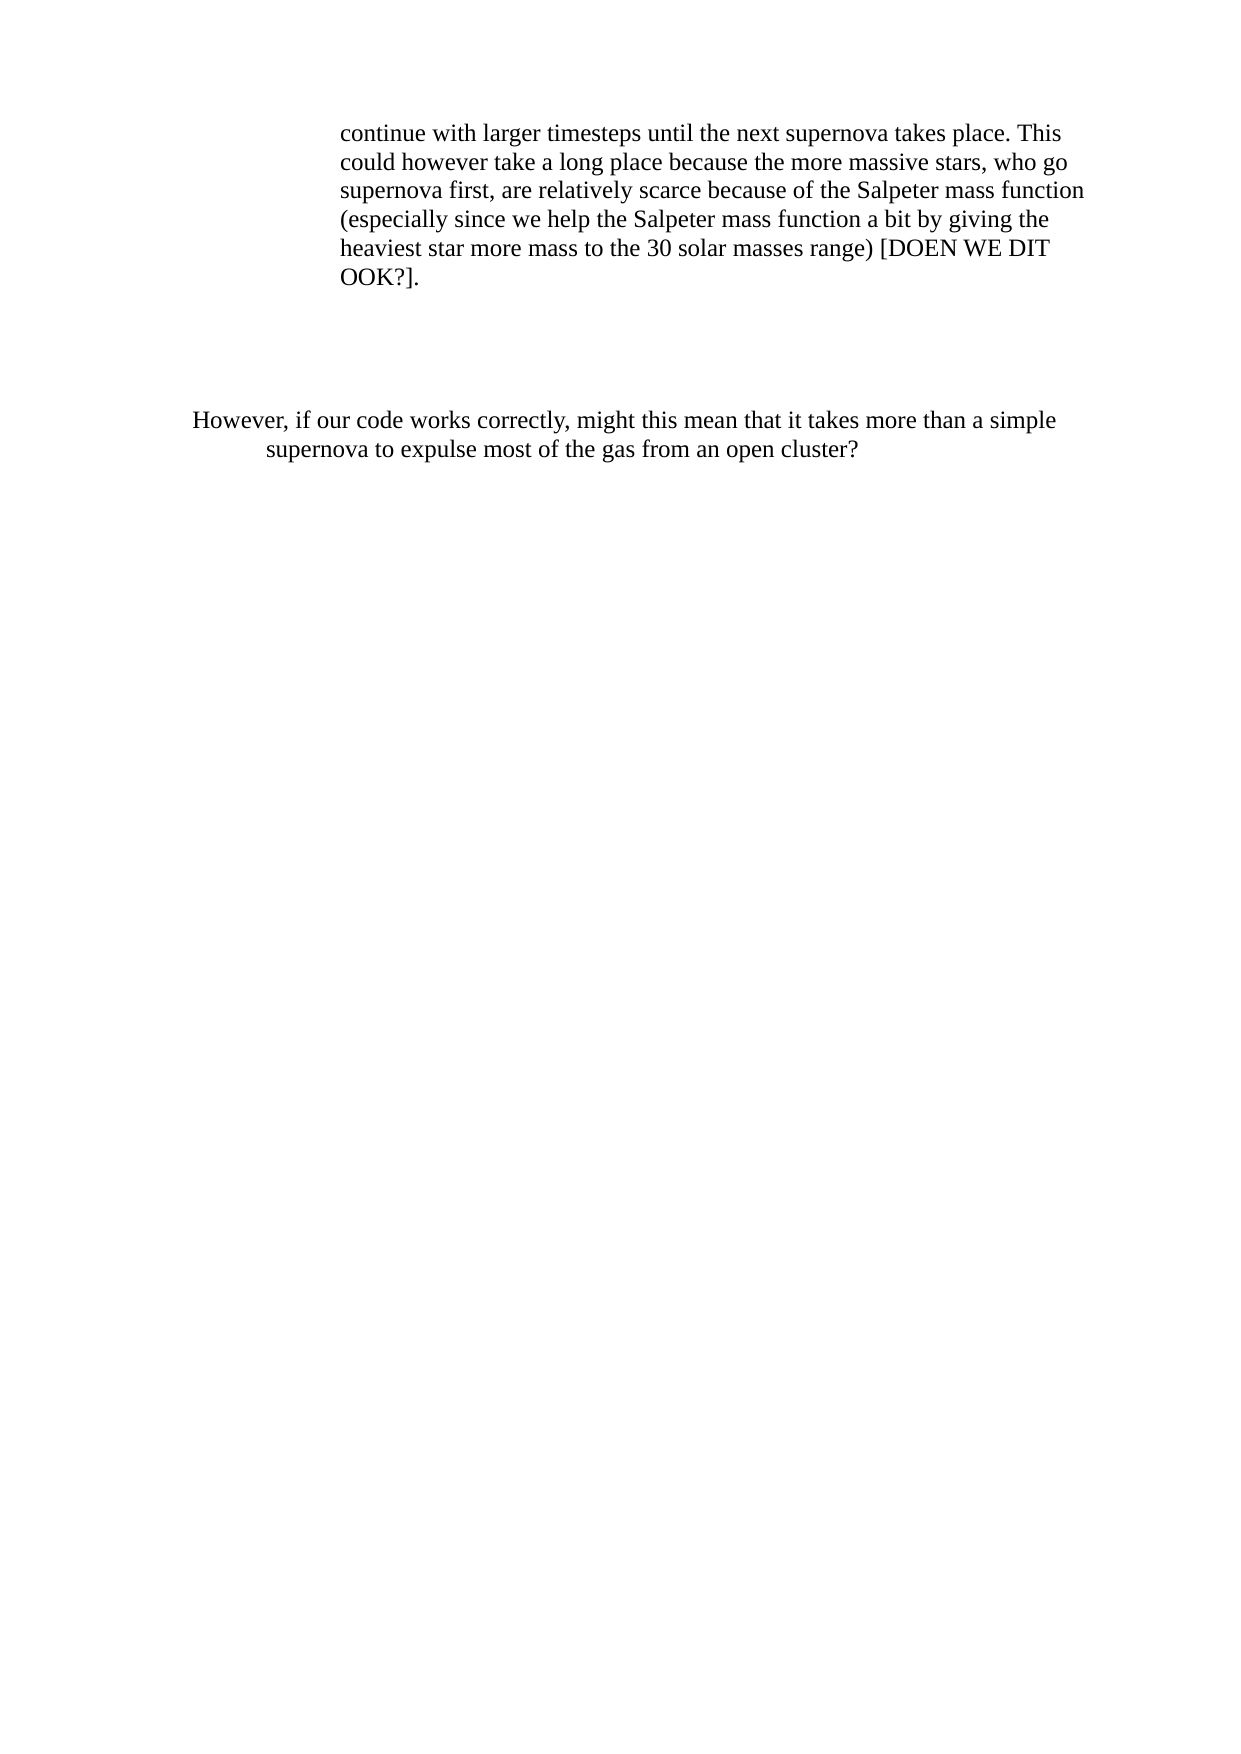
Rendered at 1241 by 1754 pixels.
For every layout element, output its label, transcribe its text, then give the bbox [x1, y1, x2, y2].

text continue with larger timesteps until the next supernova takes place. This could however take a long place because the more massive stars, who go supernova first, are relatively scarce because of the Salpeter mass function (especially since we help the Salpeter mass function a bit by giving the heaviest star more mass to the 30 solar masses range) [DOEN WE DIT OOK?]. [192, 118, 1122, 291]
text However, if our code works correctly, might this mean that it takes more than a simple supernova to expulse most of the gas from an open cluster? [192, 406, 1122, 463]
